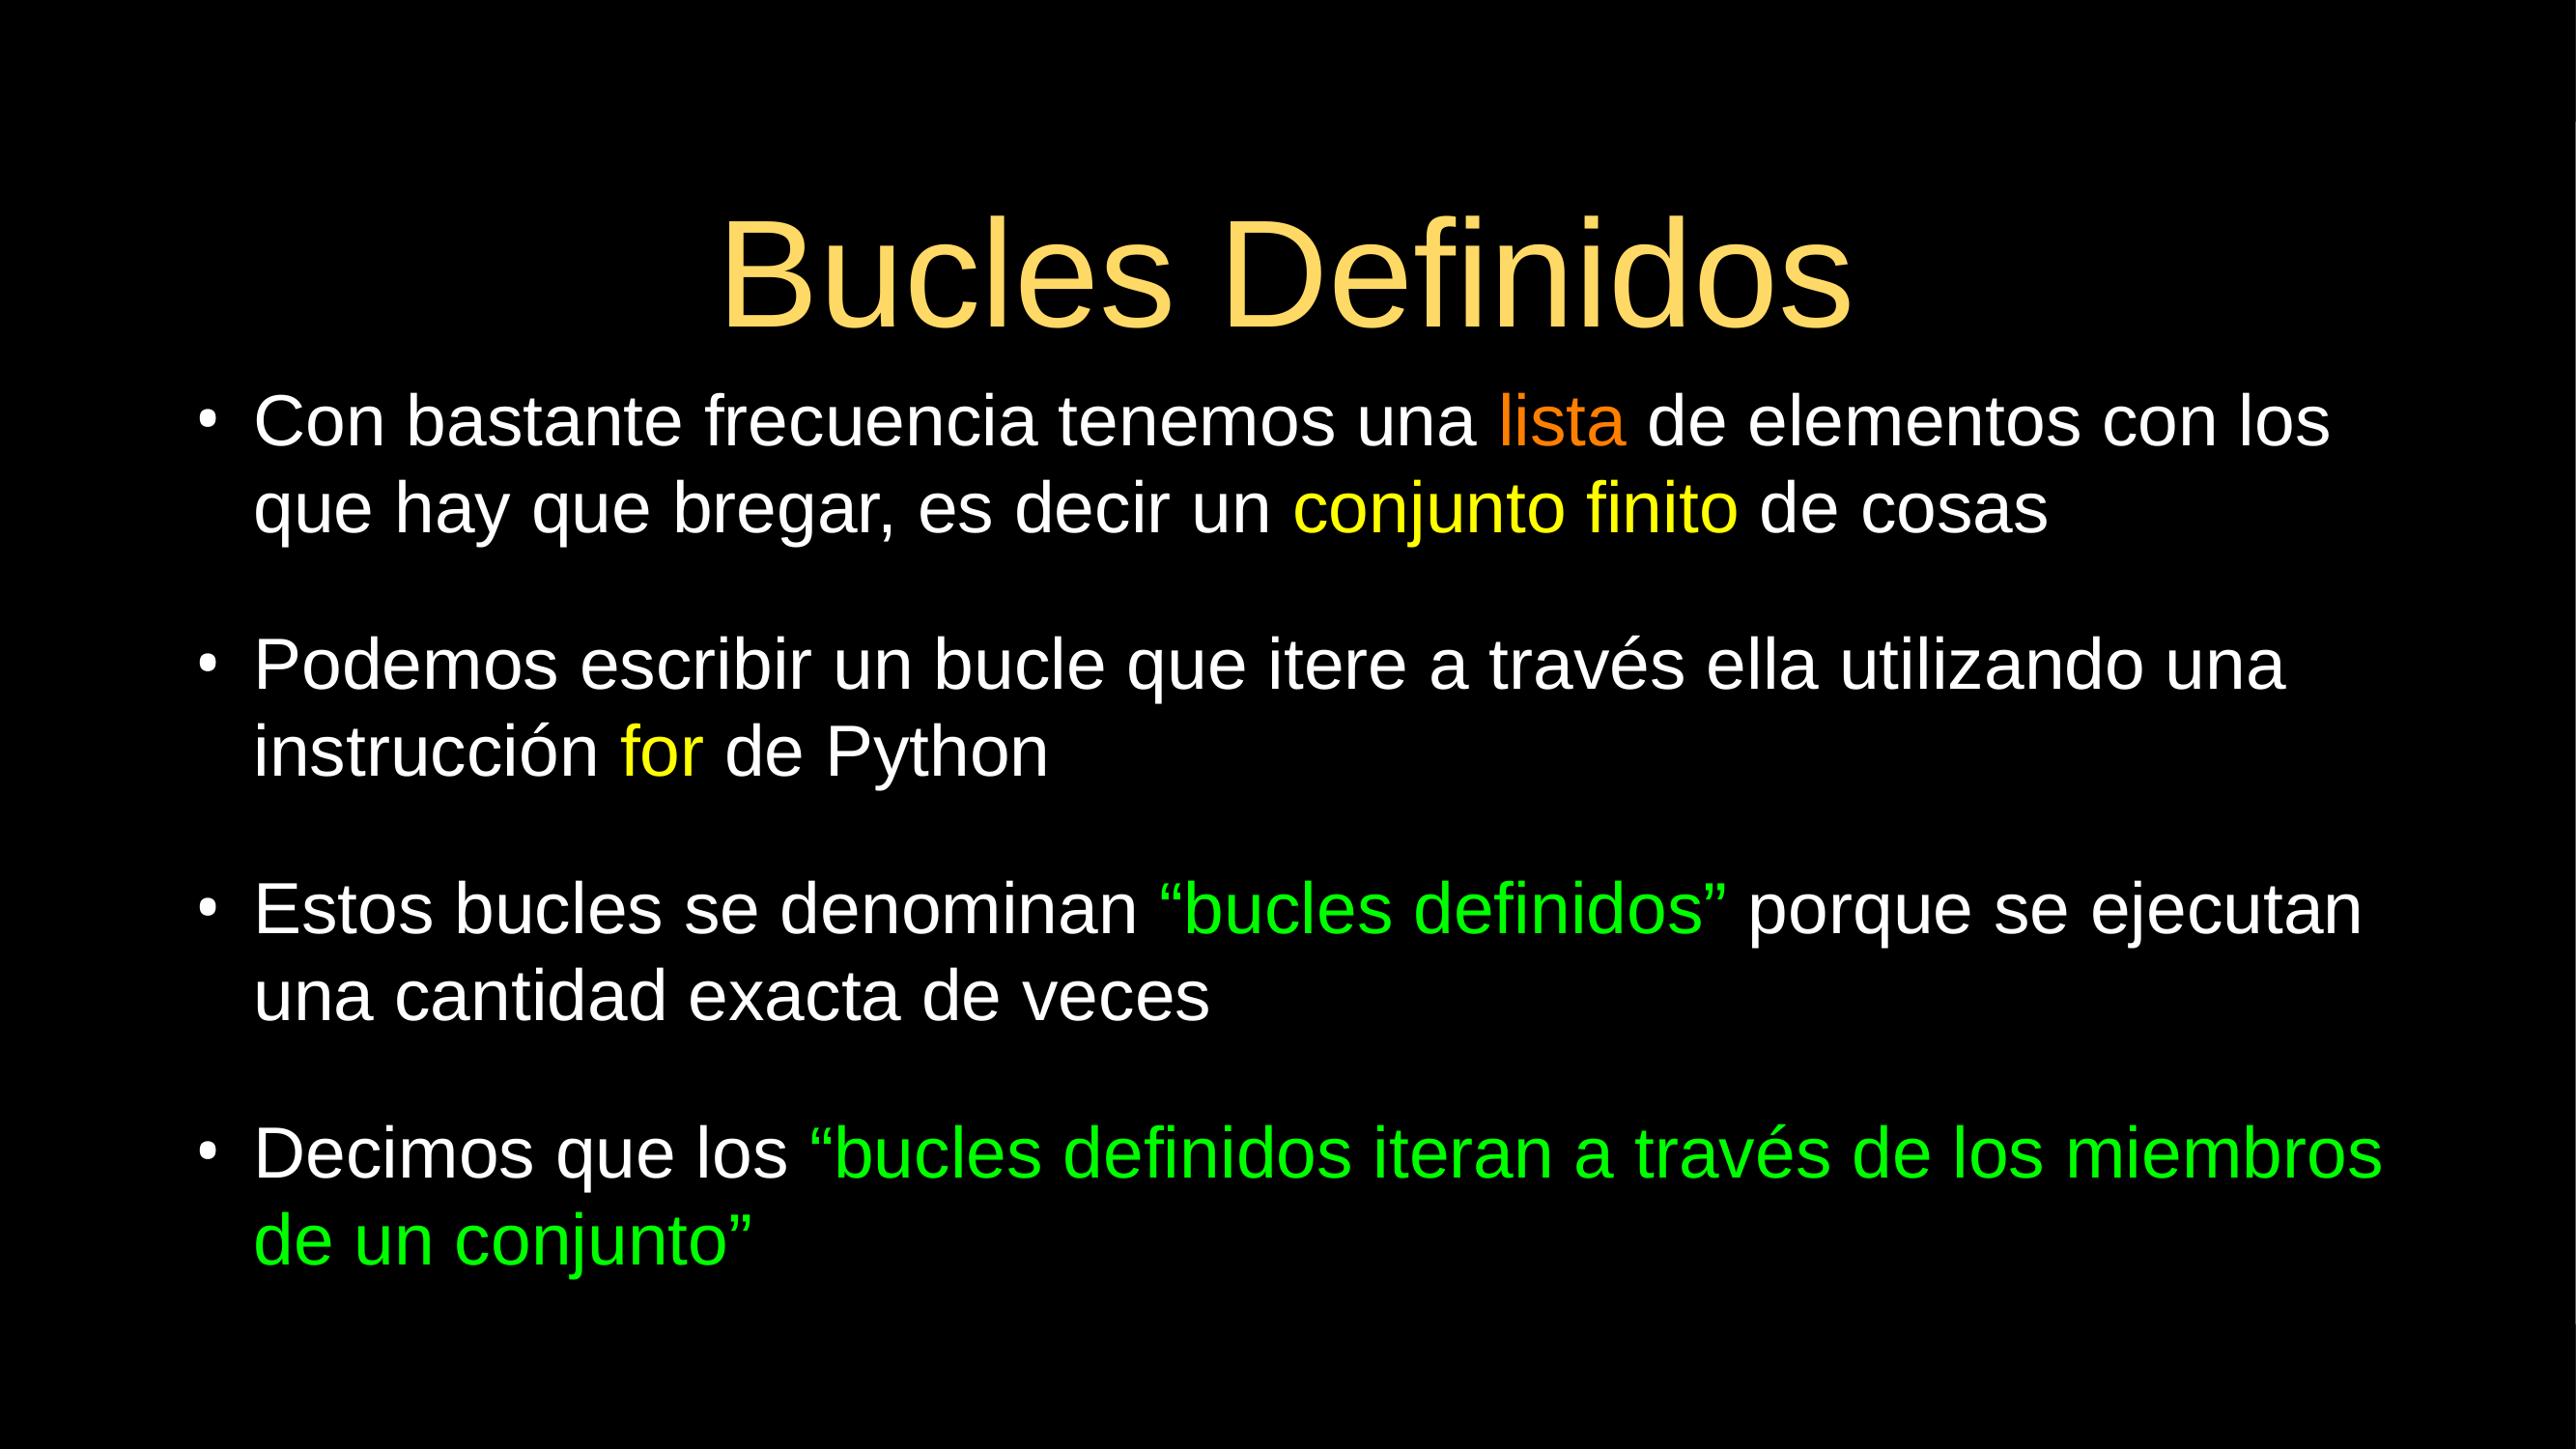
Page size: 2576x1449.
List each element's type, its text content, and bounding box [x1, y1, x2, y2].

title Bucles Definidos [183, 129, 2391, 341]
text_box Con bastante frecuencia tenemos una lista de elementos con los que hay que bregar, es decir un conjunto finito de cosas Podemos escribir un bucle que itere a través ella utilizando una instrucción for de Python Estos bucles se denominan “bucles definidos” porque se ejecutan una cantidad exacta de veces Decimos que los “bucles definidos iteran a través de los miembros de un conjunto” [128, 341, 2448, 1312]
